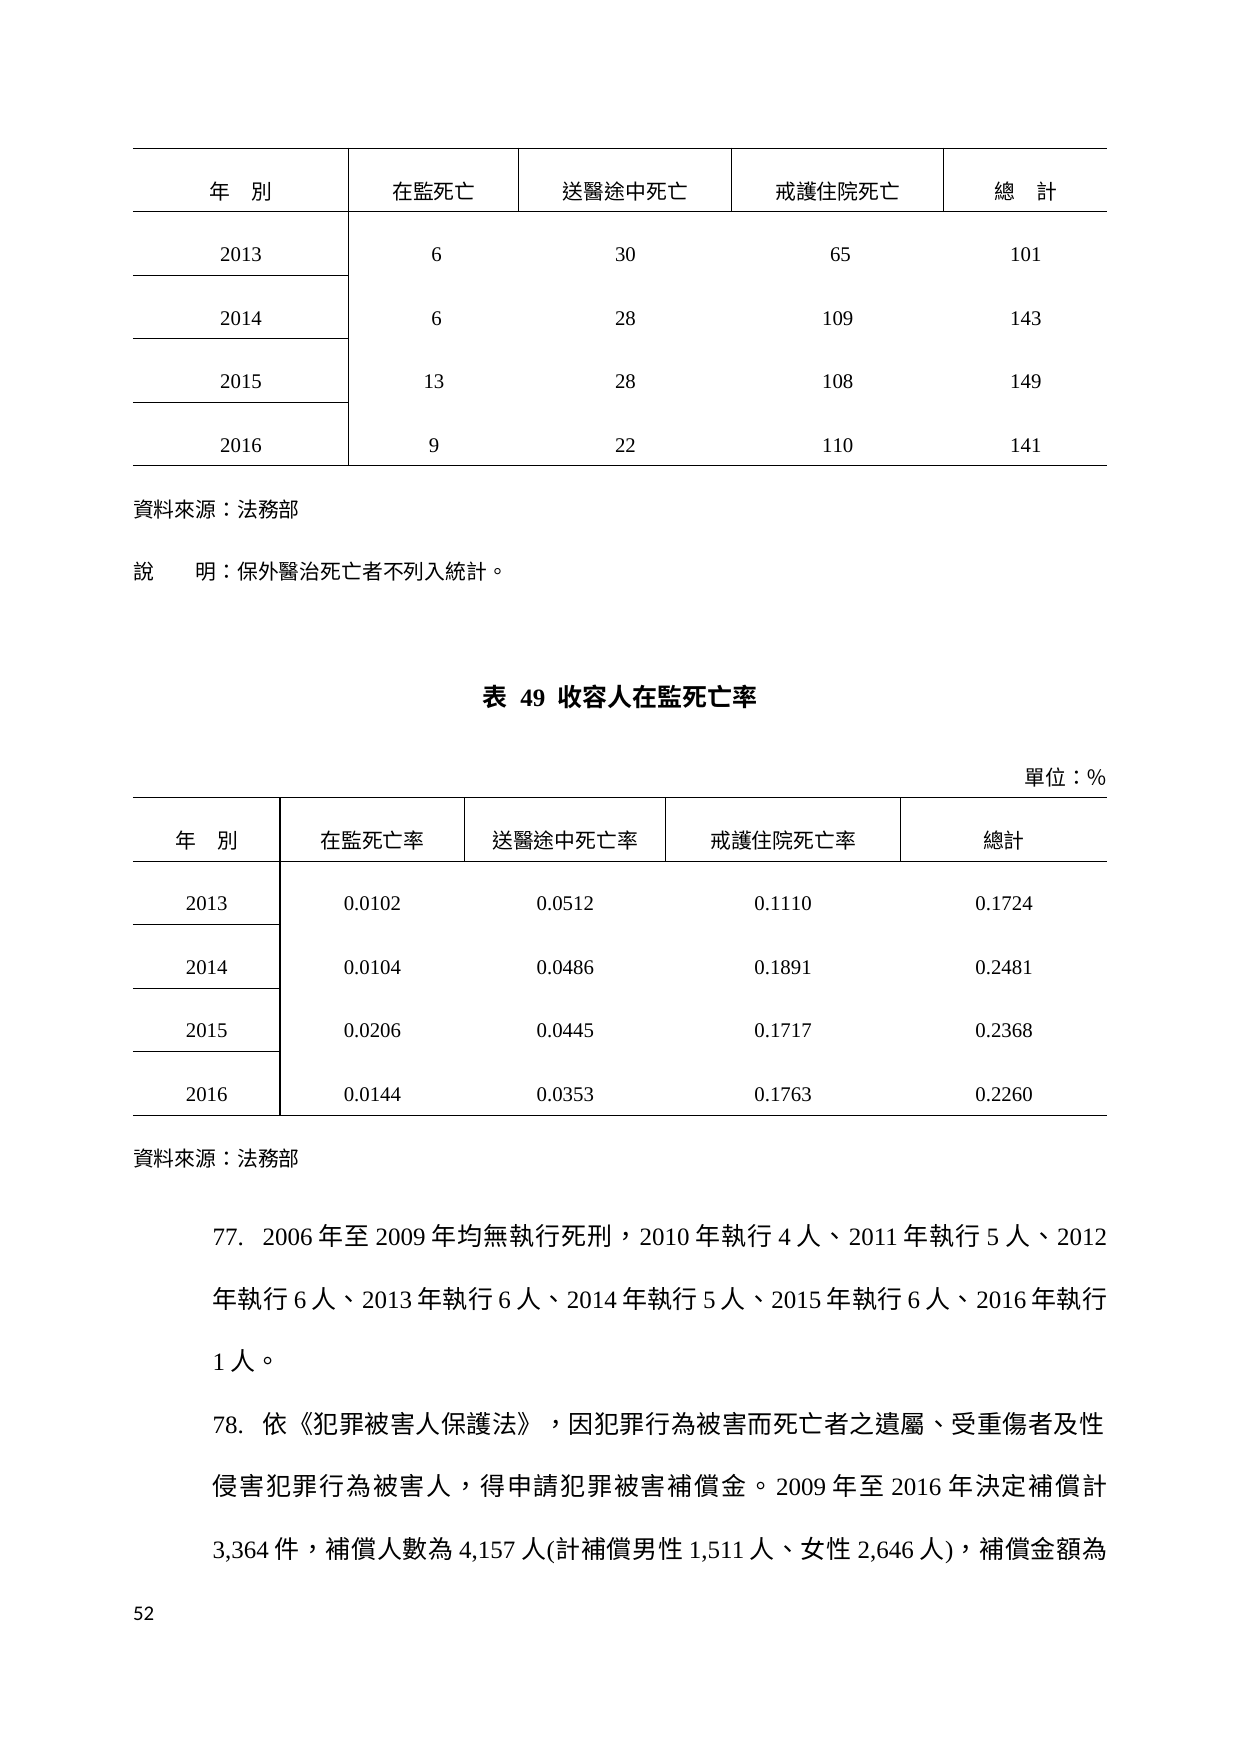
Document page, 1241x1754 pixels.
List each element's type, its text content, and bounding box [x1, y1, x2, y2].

table_header 總 計 [944, 149, 1107, 211]
table_cell 0.0486 [464, 924, 666, 988]
table_header 年 別 [133, 798, 279, 861]
list 2006年至2009年均無執行死刑，2010年執行4人、2011年執行5人、2012年執行6人、2013年執行6人、2014年執行5人、2015年執行6人、2016年執行1人。 [212, 1193, 1107, 1381]
table_header 戒護住院死亡率 [666, 798, 900, 861]
table_header 在監死亡 [349, 149, 518, 211]
table_cell 108 [731, 338, 944, 402]
text 資料來源：法務部 [133, 466, 1107, 529]
table_header 年 別 [133, 149, 348, 211]
table_cell 0.1724 [900, 862, 1107, 924]
text 說 明：保外醫治死亡者不列入統計。 [133, 529, 1107, 591]
table_cell 2013 [133, 862, 279, 924]
table_cell 2015 [133, 989, 279, 1051]
table_cell 0.1891 [666, 924, 900, 988]
table_cell 0.1110 [666, 862, 900, 924]
table_cell 0.0104 [281, 924, 464, 988]
text 單位：％ [188, 734, 1107, 797]
table_cell 2013 [133, 212, 348, 275]
table_cell 2014 [133, 925, 279, 988]
list 依《犯罪被害人保護法》，因犯罪行為被害而死亡者之遺屬、受重傷者及性侵害犯罪行為被害人，得申請犯罪被害補償金。2009年至2016年決定補償計3,364件，補償人數為4,157人(計補償男性1,511人、女性2,646人)，補償金額為 [212, 1381, 1107, 1568]
table_cell 149 [944, 338, 1107, 402]
table_cell 2014 [133, 276, 348, 338]
table_cell 0.0512 [464, 862, 666, 924]
table_cell 30 [519, 212, 731, 275]
table_cell 2016 [133, 403, 348, 465]
table_header 戒護住院死亡 [732, 149, 943, 211]
table_cell 143 [944, 275, 1107, 338]
table_cell 0.0353 [464, 1051, 666, 1115]
table_header 送醫途中死亡率 [465, 798, 665, 861]
table_cell 110 [731, 402, 944, 465]
table_cell 2015 [133, 339, 348, 402]
table_cell 0.0144 [281, 1051, 464, 1115]
table_cell 9 [349, 402, 519, 465]
table_cell 0.2481 [900, 924, 1107, 988]
table_cell 2016 [133, 1052, 279, 1115]
table_cell 28 [519, 338, 731, 402]
table_cell 101 [944, 212, 1107, 275]
text 資料來源：法務部 [133, 1116, 1107, 1178]
table_cell 0.2260 [900, 1051, 1107, 1115]
table_cell 0.0206 [281, 988, 464, 1051]
table_cell 13 [349, 338, 519, 402]
table_cell 109 [731, 275, 944, 338]
table_cell 65 [731, 212, 944, 275]
table_cell 28 [519, 275, 731, 338]
table_header 送醫途中死亡 [519, 149, 731, 211]
table_cell 0.1763 [666, 1051, 900, 1115]
table_cell 0.0445 [464, 988, 666, 1051]
table_cell 0.2368 [900, 988, 1107, 1051]
table_cell 0.1717 [666, 988, 900, 1051]
table_header 總計 [901, 798, 1107, 861]
table_cell 6 [349, 275, 519, 338]
table_cell 6 [349, 212, 519, 275]
table_cell 141 [944, 402, 1107, 465]
table_cell 0.0102 [281, 862, 464, 924]
table_header 在監死亡率 [281, 798, 464, 861]
table_cell 22 [519, 402, 731, 465]
text 表 49 收容人在監死亡率 [133, 654, 1107, 716]
